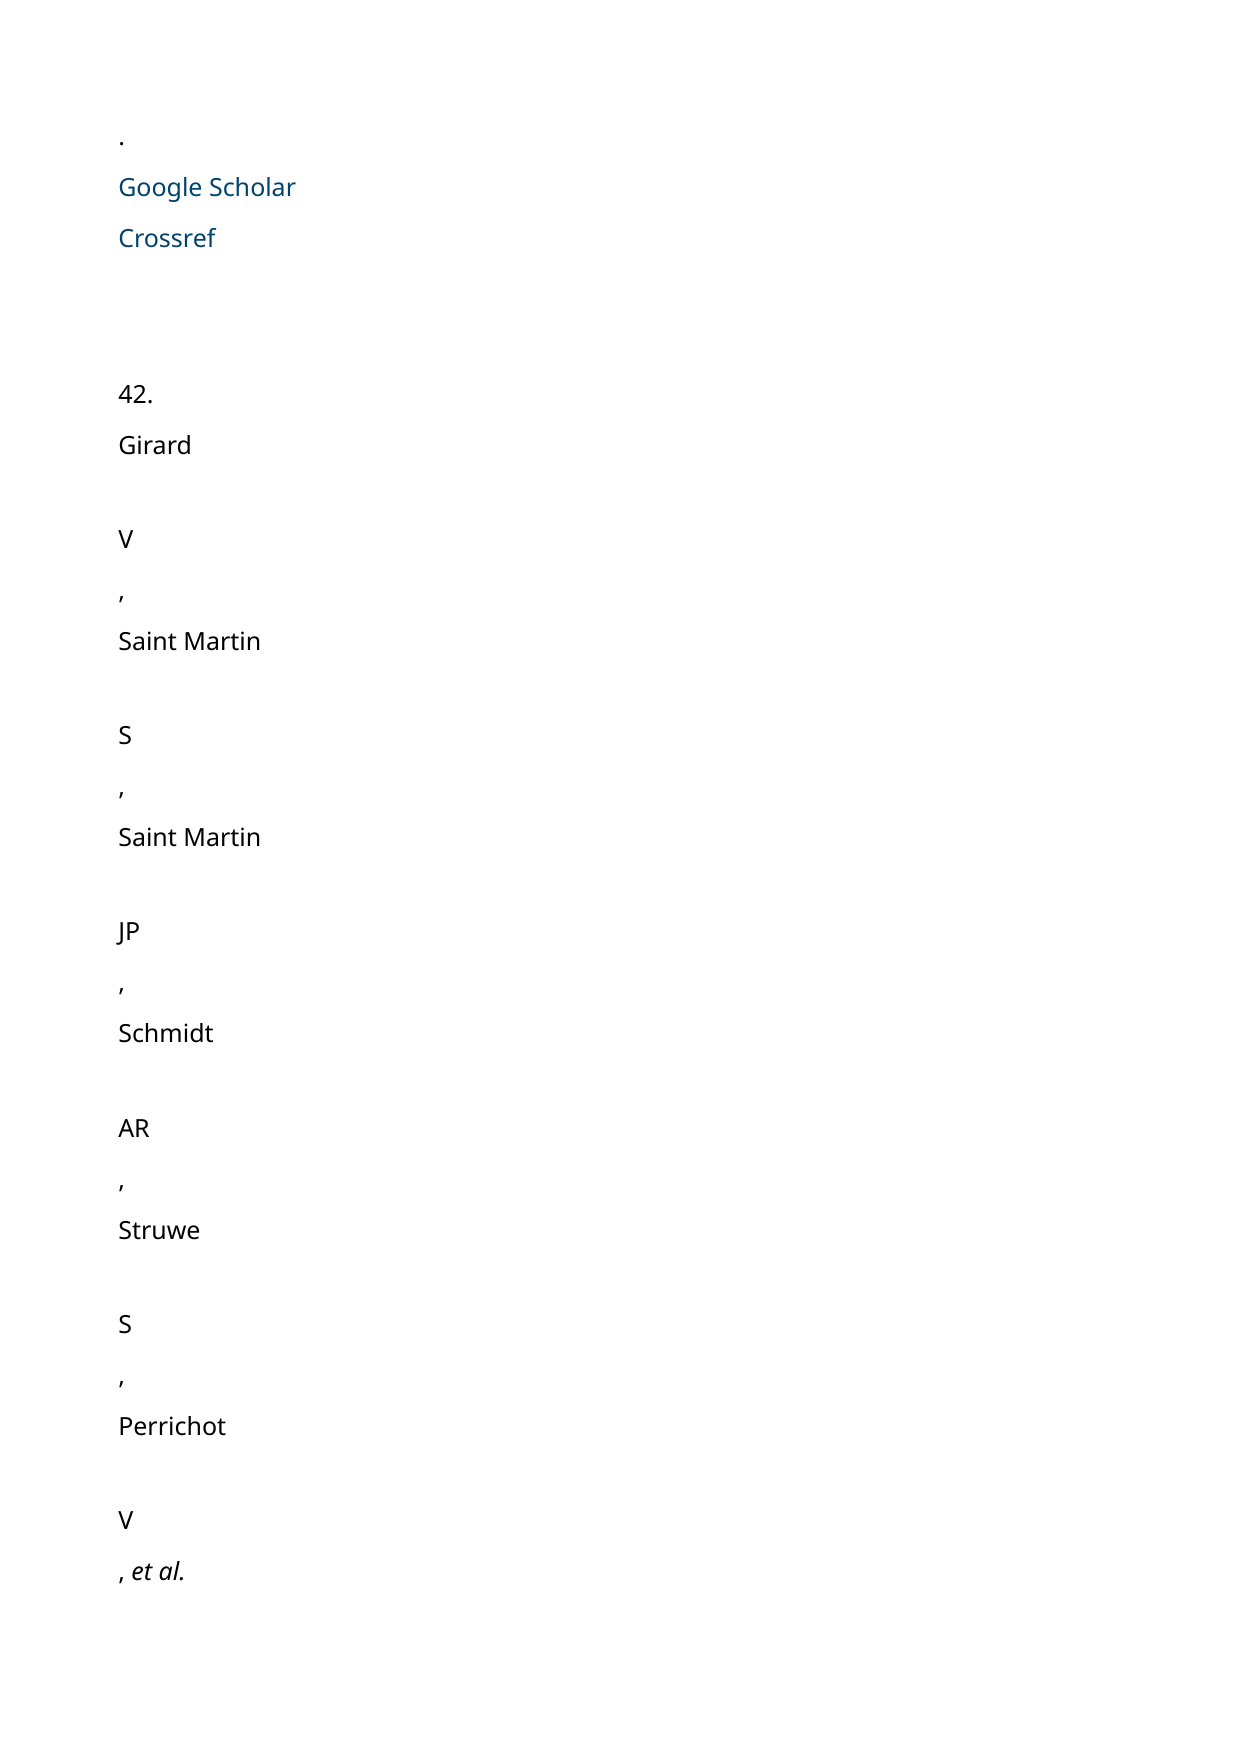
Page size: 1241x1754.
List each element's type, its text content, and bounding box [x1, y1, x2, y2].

text JP [118, 914, 1122, 948]
text Struwe [118, 1212, 1122, 1246]
text Google Scholar [118, 169, 1084, 203]
text S [118, 718, 1122, 752]
text AR [118, 1110, 1122, 1144]
text , [118, 1357, 1122, 1392]
text Schmidt [118, 1016, 1122, 1050]
text . [118, 118, 1122, 152]
text , et al. [118, 1554, 1122, 1588]
text Saint Martin [118, 623, 1122, 658]
text V [118, 1503, 1122, 1537]
text Girard [118, 427, 1122, 461]
text , [118, 769, 1122, 803]
text , [118, 572, 1122, 607]
text V [118, 521, 1122, 556]
text 42. [118, 376, 1122, 410]
text Perrichot [118, 1408, 1122, 1443]
text S [118, 1306, 1122, 1341]
text , [118, 965, 1122, 999]
text Crossref [118, 220, 1084, 254]
text Saint Martin [118, 820, 1122, 854]
text , [118, 1161, 1122, 1195]
